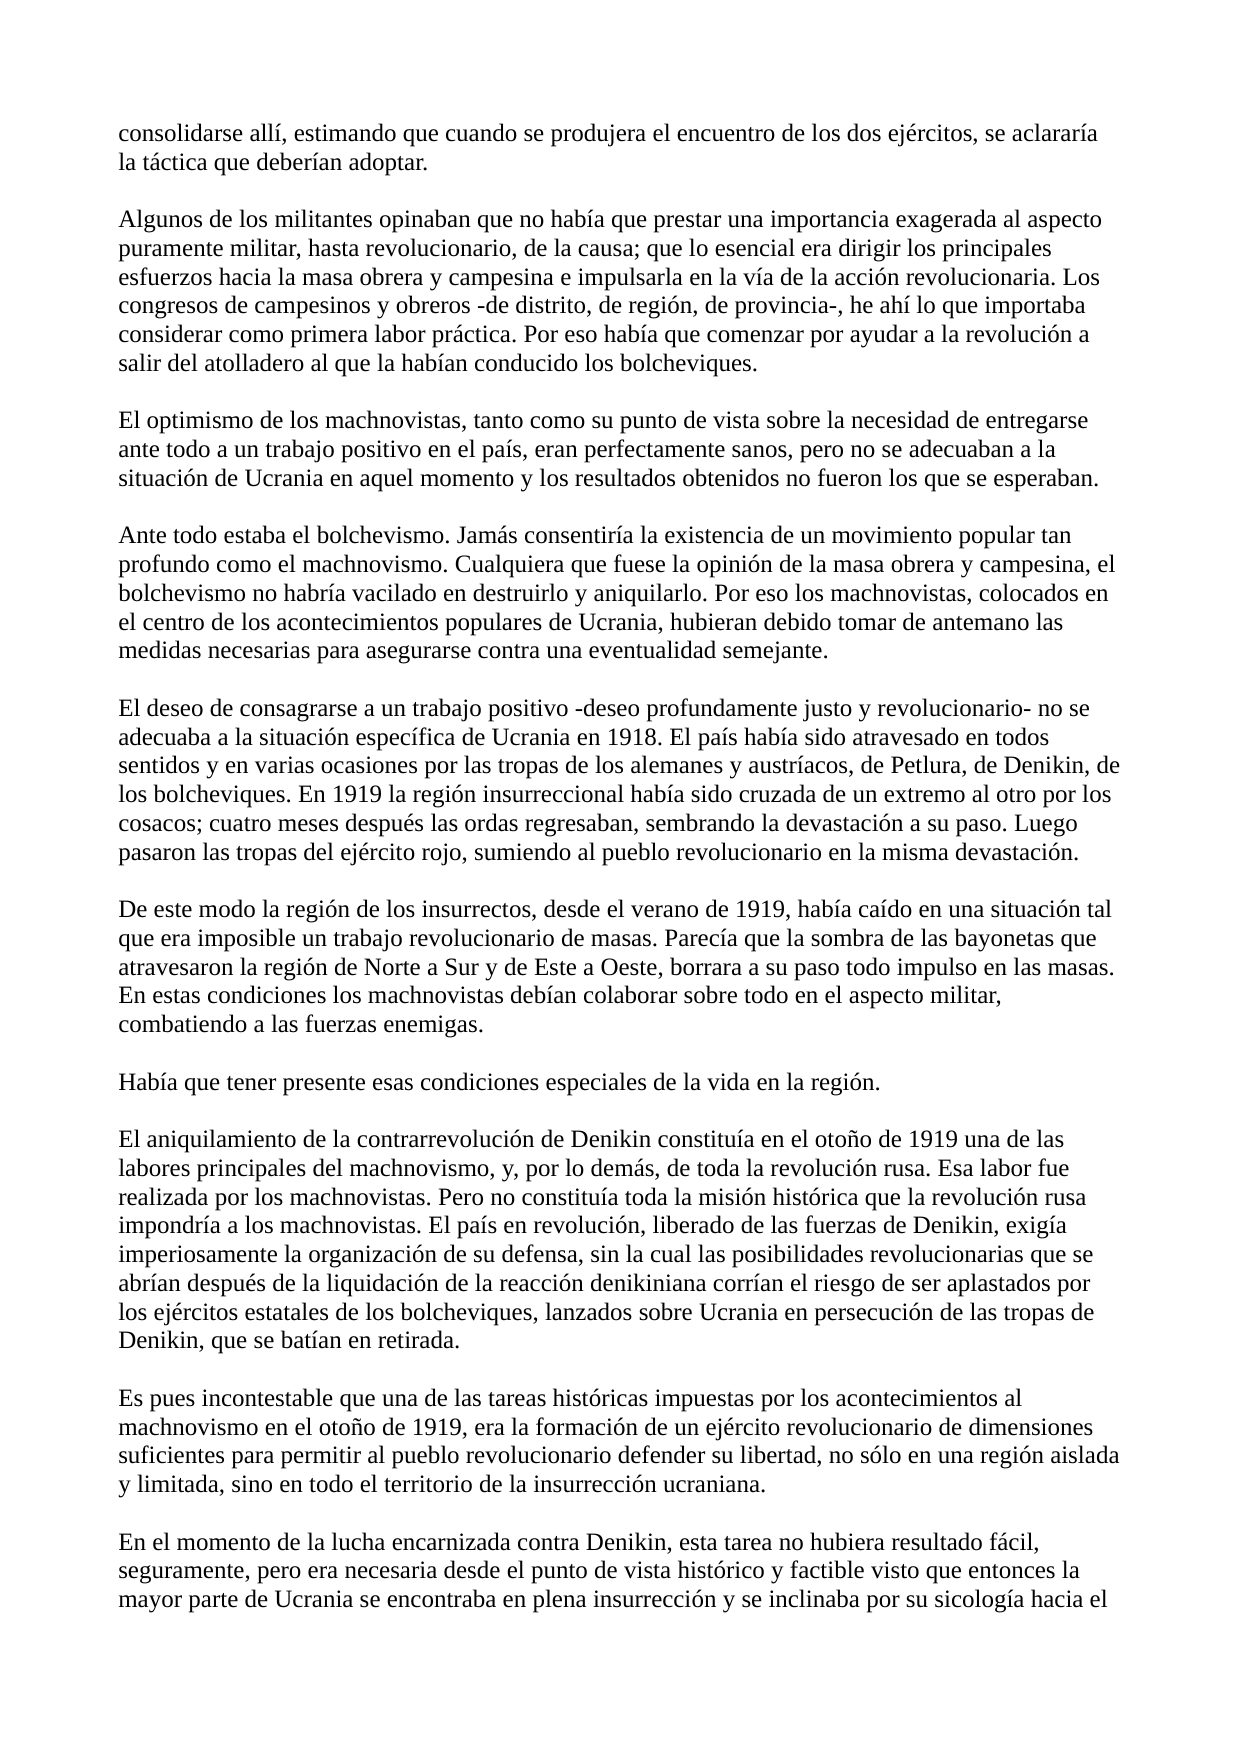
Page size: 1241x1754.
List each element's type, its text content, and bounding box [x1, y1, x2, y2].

text Había que tener presente esas condiciones especiales de la vida en la región. [118, 1067, 1122, 1096]
text Es pues incontestable que una de las tareas históricas impuestas por los acontecimientos al machnovismo en el otoño de 1919, era la formación de un ejército revolucionario de dimensiones suficientes para permitir al pueblo revolucionario defender su libertad, no sólo en una región aislada y limitada, sino en todo el territorio de la insurrección ucraniana. [118, 1383, 1122, 1498]
text De este modo la región de los insurrectos, desde el verano de 1919, había caído en una situación tal que era imposible un trabajo revolucionario de masas. Parecía que la sombra de las bayonetas que atravesaron la región de Norte a Sur y de Este a Oeste, borrara a su paso todo impulso en las masas. En estas condiciones los machnovistas debían colaborar sobre todo en el aspecto militar, combatiendo a las fuerzas enemigas. [118, 894, 1122, 1038]
text consolidarse allí, estimando que cuando se produjera el encuentro de los dos ejércitos, se aclararía la táctica que deberían adoptar. [118, 118, 1122, 176]
text En el momento de la lucha encarnizada contra Denikin, esta tarea no hubiera resultado fácil, seguramente, pero era necesaria desde el punto de vista histórico y factible visto que entonces la mayor parte de Ucrania se encontraba en plena insurrección y se inclinaba por su sicología hacia el [118, 1527, 1122, 1613]
text Ante todo estaba el bolchevismo. Jamás consentiría la existencia de un movimiento popular tan profundo como el machnovismo. Cualquiera que fuese la opinión de la masa obrera y campesina, el bolchevismo no habría vacilado en destruirlo y aniquilarlo. Por eso los machnovistas, colocados en el centro de los acontecimientos populares de Ucrania, hubieran debido tomar de antemano las medidas necesarias para asegurarse contra una eventualidad semejante. [118, 521, 1122, 664]
text El aniquilamiento de la contrarrevolución de Denikin constituía en el otoño de 1919 una de las labores principales del machnovismo, y, por lo demás, de toda la revolución rusa. Esa labor fue realizada por los machnovistas. Pero no constituía toda la misión histórica que la revolución rusa impondría a los machnovistas. El país en revolución, liberado de las fuerzas de Denikin, exigía imperiosamente la organización de su defensa, sin la cual las posibilidades revolucionarias que se abrían después de la liquidación de la reacción denikiniana corrían el riesgo de ser aplastados por los ejércitos estatales de los bolcheviques, lanzados sobre Ucrania en persecución de las tropas de Denikin, que se batían en retirada. [118, 1124, 1122, 1354]
text Algunos de los militantes opinaban que no había que prestar una importancia exagerada al aspecto puramente militar, hasta revolucionario, de la causa; que lo esencial era dirigir los principales esfuerzos hacia la masa obrera y campesina e impulsarla en la vía de la acción revolucionaria. Los congresos de campesinos y obreros -de distrito, de región, de provincia-, he ahí lo que importaba considerar como primera labor práctica. Por eso había que comenzar por ayudar a la revolución a salir del atolladero al que la habían conducido los bolcheviques. [118, 204, 1122, 377]
text El deseo de consagrarse a un trabajo positivo -deseo profundamente justo y revolucionario- no se adecuaba a la situación específica de Ucrania en 1918. El país había sido atravesado en todos sentidos y en varias ocasiones por las tropas de los alemanes y austríacos, de Petlura, de Denikin, de los bolcheviques. En 1919 la región insurreccional había sido cruzada de un extremo al otro por los cosacos; cuatro meses después las ordas regresaban, sembrando la devastación a su paso. Luego pasaron las tropas del ejército rojo, sumiendo al pueblo revolucionario en la misma devastación. [118, 693, 1122, 866]
text El optimismo de los machnovistas, tanto como su punto de vista sobre la necesidad de entregarse ante todo a un trabajo positivo en el país, eran perfectamente sanos, pero no se adecuaban a la situación de Ucrania en aquel momento y los resultados obtenidos no fueron los que se esperaban. [118, 406, 1122, 492]
